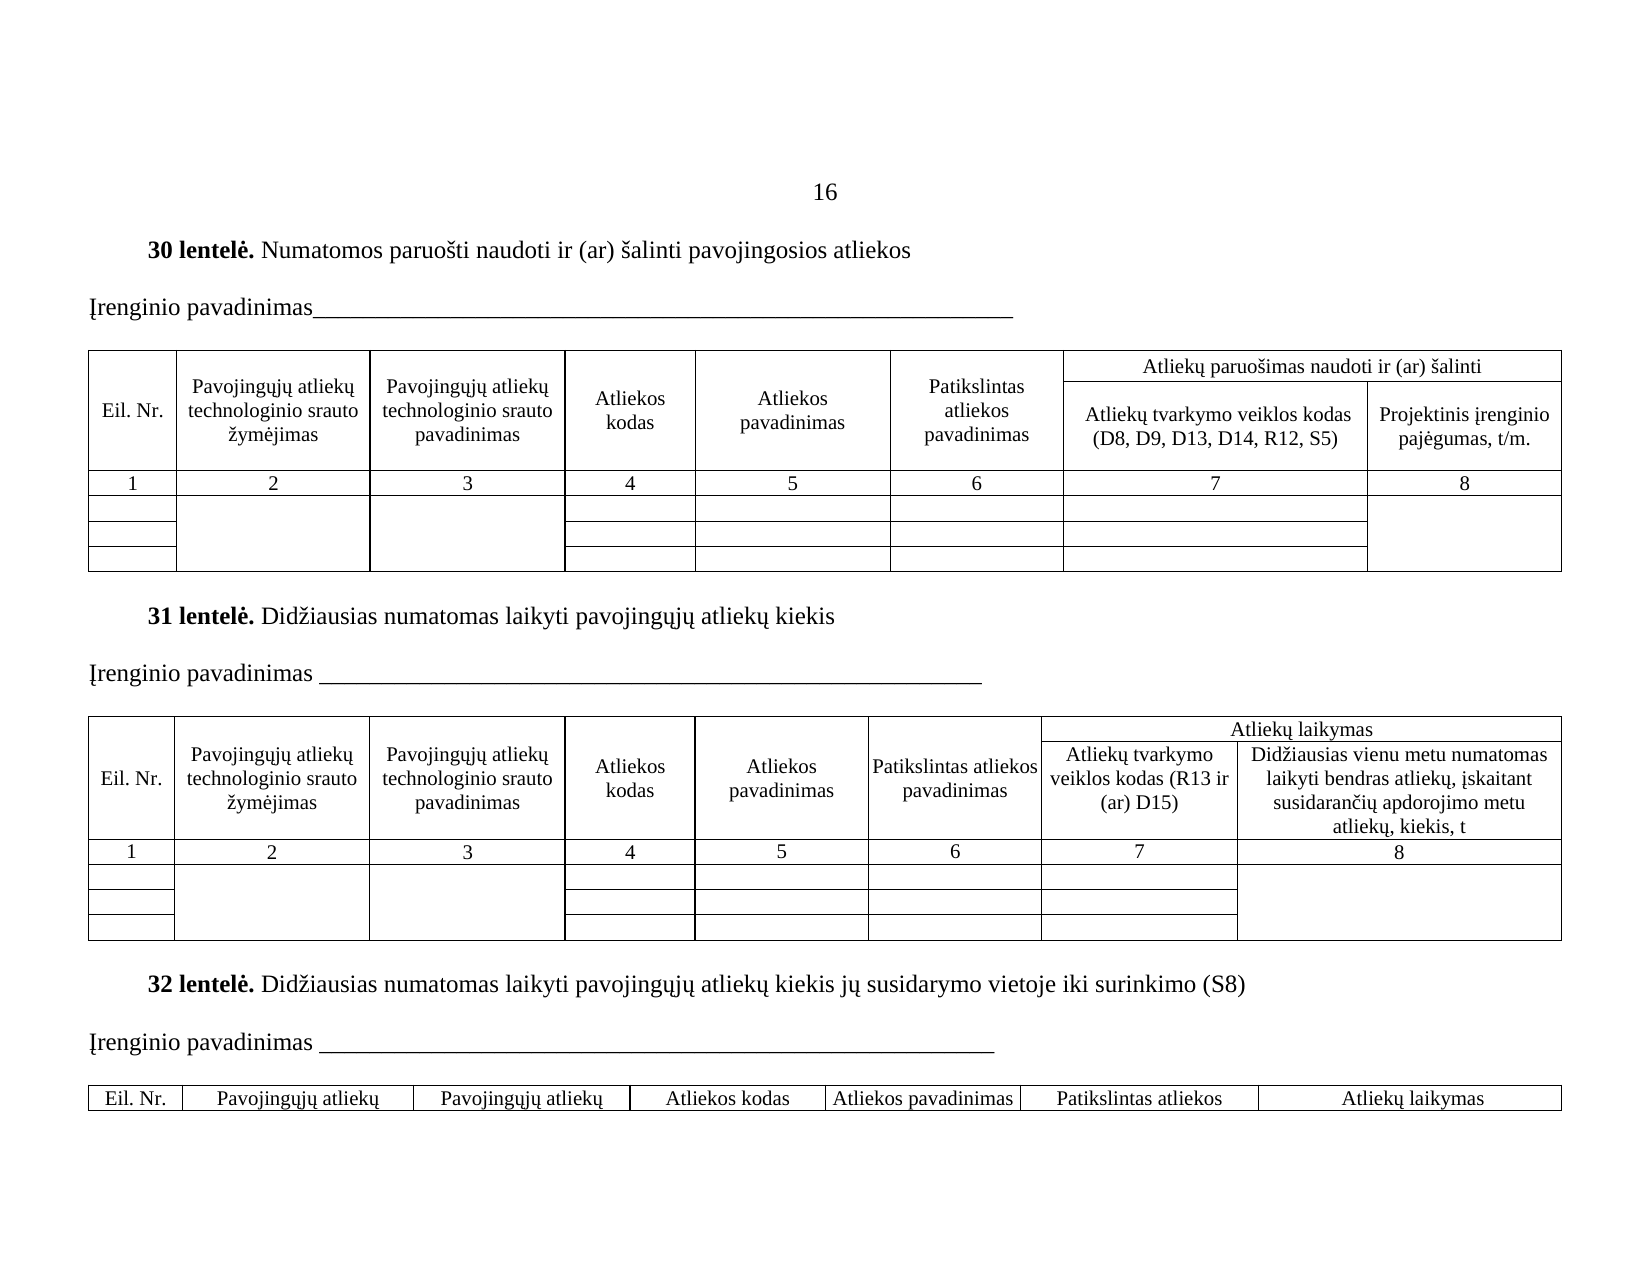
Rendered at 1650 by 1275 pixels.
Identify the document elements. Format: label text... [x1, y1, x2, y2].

table_cell [891, 522, 1063, 546]
table_cell [1064, 496, 1367, 521]
table_cell [89, 890, 174, 914]
table_cell [566, 915, 694, 940]
table_cell [891, 547, 1063, 571]
table_cell 5 [696, 840, 868, 864]
table_header Pavojingųjų atliekų [414, 1086, 629, 1109]
table_cell [175, 865, 369, 940]
table_header Eil. Nr. [89, 717, 174, 838]
table_cell 7 [1064, 471, 1367, 495]
table_header Patikslintas atliekos pavadinimas [869, 717, 1041, 838]
table_cell [1042, 865, 1237, 889]
table_header Eil. Nr. [89, 1086, 182, 1109]
table_cell [869, 890, 1041, 914]
table_cell 8 [1238, 840, 1561, 864]
table_header Pavojingųjų atliekų technologinio srauto pavadinimas [370, 717, 564, 838]
table_cell [89, 915, 174, 940]
table_header Pavojingųjų atliekų technologinio srauto pavadinimas [371, 351, 564, 470]
table_cell 8 [1368, 471, 1561, 495]
table_cell 6 [891, 471, 1063, 495]
table_cell Didžiausias vienu metu numatomas laikyti bendras atliekų, įskaitant susidarančių apdorojimo metu atliekų, kiekis, t [1238, 742, 1561, 838]
table_cell [89, 522, 176, 546]
table_cell [1064, 547, 1367, 571]
text Įrenginio pavadinimas  [89, 658, 1561, 687]
table_cell [566, 496, 695, 521]
table_cell [1042, 915, 1237, 940]
table_header Atliekos kodas [631, 1086, 825, 1109]
table_cell [696, 890, 868, 914]
table_cell Atliekų tvarkymo veiklos kodas (R13 ir (ar) D15) [1042, 742, 1237, 838]
table_cell 4 [566, 840, 694, 864]
table_cell 4 [566, 471, 695, 495]
text Įrenginio pavadinimas  [89, 1027, 1561, 1056]
table_header Atliekų laikymas [1042, 717, 1561, 741]
table_cell 1 [89, 471, 176, 495]
table_cell [696, 915, 868, 940]
table_header Atliekos kodas [566, 717, 694, 838]
table_cell 3 [370, 840, 564, 864]
table_header Atliekos pavadinimas [696, 351, 890, 470]
table_header Atliekų laikymas [1259, 1086, 1561, 1109]
table_cell [89, 547, 176, 571]
table_cell [1064, 522, 1367, 546]
table_cell [696, 547, 890, 571]
table_cell Projektinis įrenginio pajėgumas, t/m. [1368, 382, 1561, 470]
table_cell [89, 865, 174, 889]
table_cell [566, 890, 694, 914]
table_cell [370, 865, 564, 940]
table_cell 7 [1042, 840, 1237, 864]
table_cell 3 [371, 471, 564, 495]
table_header Patikslintas atliekos [1021, 1086, 1258, 1109]
table_header Pavojingųjų atliekų [183, 1086, 413, 1109]
table_cell [566, 865, 694, 889]
table_header Pavojingųjų atliekų technologinio srauto žymėjimas [177, 351, 369, 470]
table_cell [696, 496, 890, 521]
table_cell [869, 865, 1041, 889]
table_cell [371, 496, 564, 571]
table_header Eil. Nr. [89, 351, 176, 470]
text 32 lentelė. Didžiausias numatomas laikyti pavojingųjų atliekų kiekis jų susidarymo vietoje iki surinkimo (S8) [89, 969, 1561, 998]
table_cell 1 [89, 840, 174, 864]
table_header Atliekos pavadinimas [696, 717, 868, 838]
table_cell [1042, 890, 1237, 914]
table_cell 6 [869, 840, 1041, 864]
text 30 lentelė. Numatomos paruošti naudoti ir (ar) šalinti pavojingosios atliekos [89, 235, 1561, 263]
table_header Atliekos pavadinimas [826, 1086, 1020, 1109]
table_cell [566, 522, 695, 546]
table_cell [177, 496, 369, 571]
table_header Pavojingųjų atliekų technologinio srauto žymėjimas [175, 717, 369, 838]
table_cell [696, 522, 890, 546]
table_cell [696, 865, 868, 889]
table_cell [1368, 496, 1561, 571]
table_cell 5 [696, 471, 890, 495]
table_header Atliekų paruošimas naudoti ir (ar) šalinti [1064, 351, 1561, 381]
table_cell Atliekų tvarkymo veiklos kodas (D8, D9, D13, D14, R12, S5) [1064, 382, 1367, 470]
table_header Patikslintas atliekos pavadinimas [891, 351, 1063, 470]
table_cell [1238, 865, 1561, 940]
text 31 lentelė. Didžiausias numatomas laikyti pavojingųjų atliekų kiekis [89, 601, 1561, 630]
table_header Atliekos kodas [566, 351, 695, 470]
table_cell [891, 496, 1063, 521]
text Įrenginio pavadinimas [89, 292, 1561, 321]
table_cell [89, 496, 176, 521]
table_cell [869, 915, 1041, 940]
table_cell 2 [177, 471, 369, 495]
table_cell 2 [175, 840, 369, 864]
table_cell [566, 547, 695, 571]
